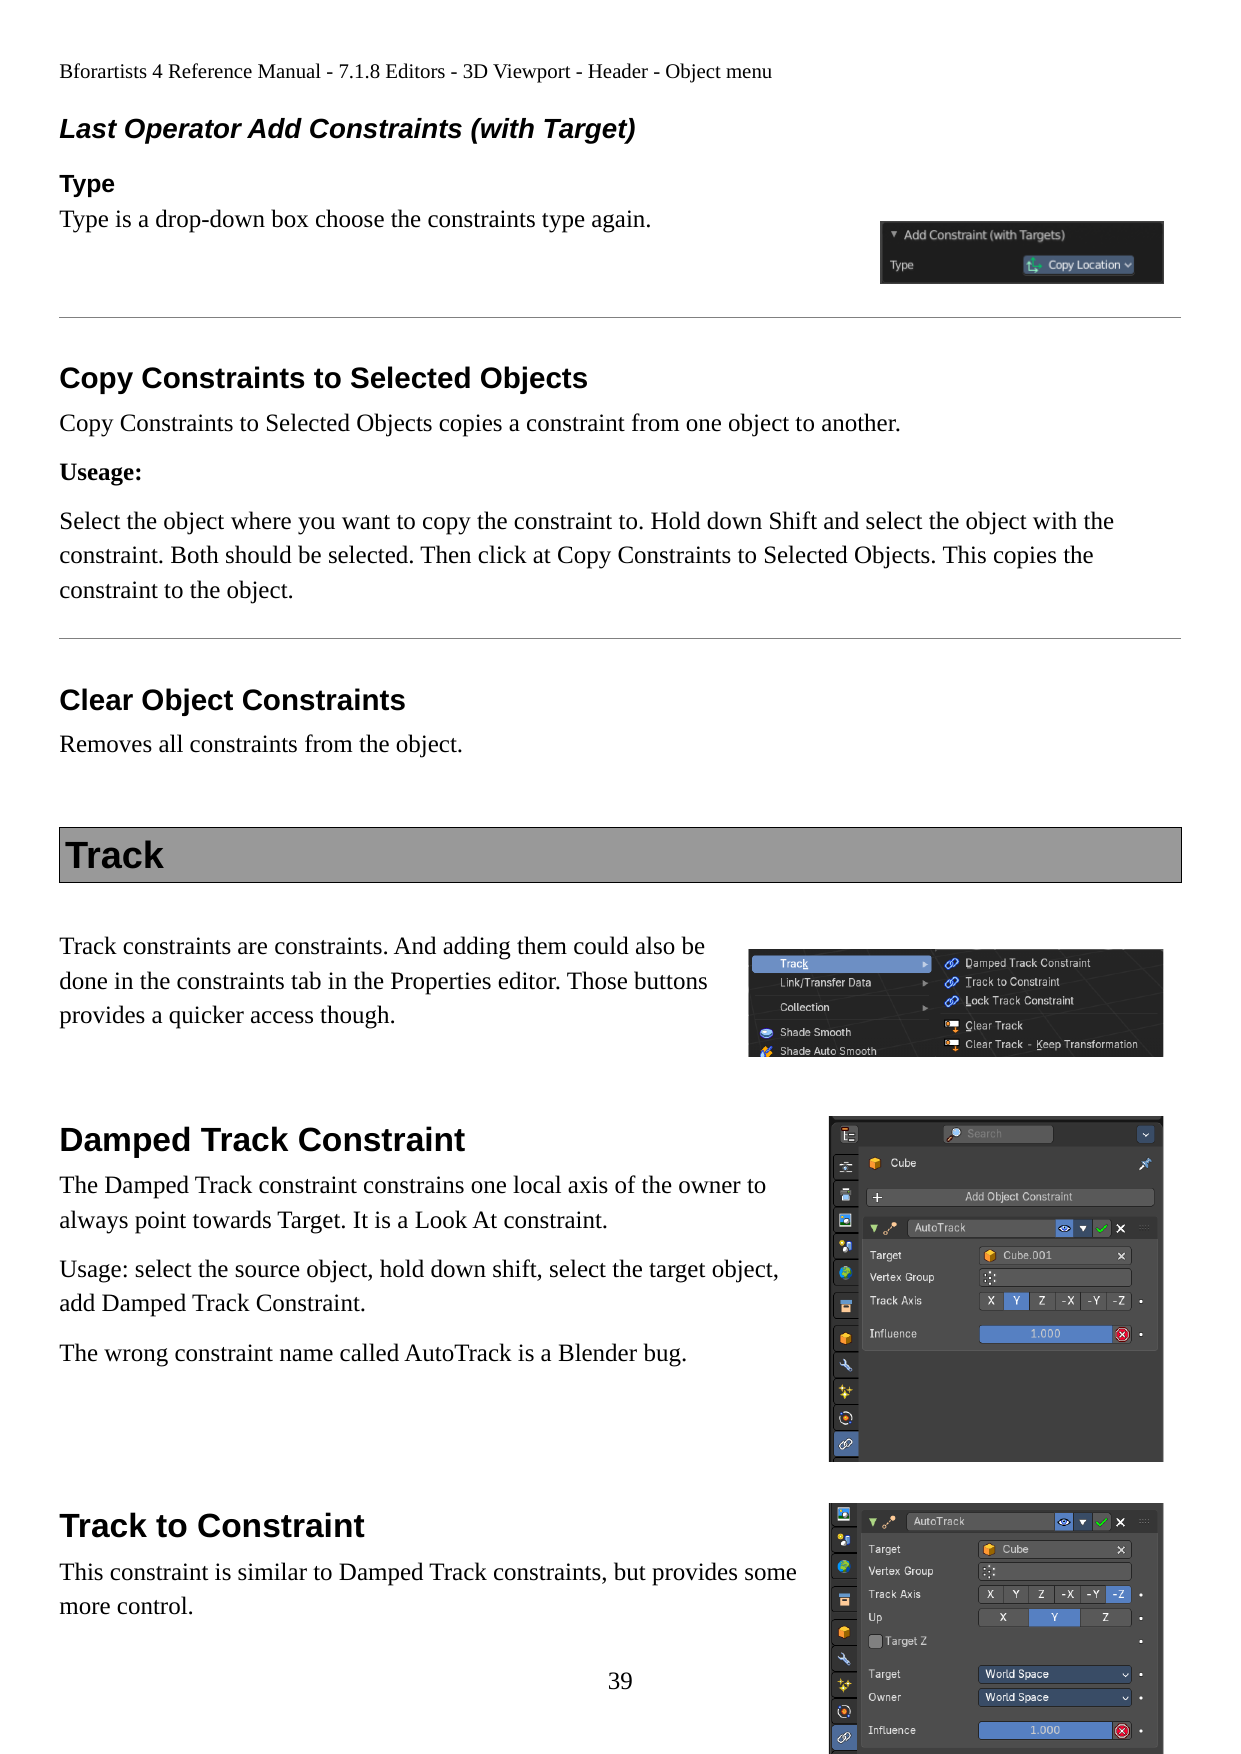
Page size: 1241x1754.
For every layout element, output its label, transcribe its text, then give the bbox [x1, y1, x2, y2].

text Type is a drop-down box choose the constraints type again. [59, 204, 1181, 233]
subtitle Last Operator Add Constraints (with Target) [59, 113, 1181, 144]
text This constraint is similar to Damped Track constraints, but provides some more control. [59, 1557, 828, 1620]
subtitle Damped Track Constraint [59, 1119, 828, 1158]
text Useage: [59, 457, 1181, 485]
table_header Track [60, 828, 1181, 882]
picture [748, 949, 1164, 1057]
picture [880, 221, 1164, 284]
picture [828, 1503, 1164, 1754]
text The Damped Track constraint constrains one local axis of the owner to always point towards Target. It is a Look At constraint. [59, 1171, 828, 1234]
subtitle Type [59, 169, 1181, 198]
picture [828, 1116, 1164, 1462]
subtitle Clear Object Constraints [59, 682, 1181, 716]
text Select the object where you want to copy the constraint to. Hold down Shift and select the object with the constraint. Both should be selected. Then click at Copy Constraints to Selected Objects. This copies the constraint to the object. [59, 506, 1181, 603]
text Copy Constraints to Selected Objects copies a constraint from one object to another. [59, 408, 1181, 436]
subtitle [1164, 1119, 1181, 1158]
text Removes all constraints from the object. [59, 729, 1181, 758]
subtitle Copy Constraints to Selected Objects [59, 361, 1181, 395]
text The wrong constraint name called AutoTrack is a Blender bug. [59, 1338, 828, 1366]
subtitle [1164, 1506, 1181, 1544]
subtitle Track to Constraint [59, 1506, 828, 1544]
text Track constraints are constraints. And adding them could also be done in the constraints tab in the Properties editor. Those buttons provides a quicker access though. [59, 931, 1181, 1029]
text Usage: select the source object, hold down shift, select the target object, add Damped Track Constraint. [59, 1254, 828, 1317]
